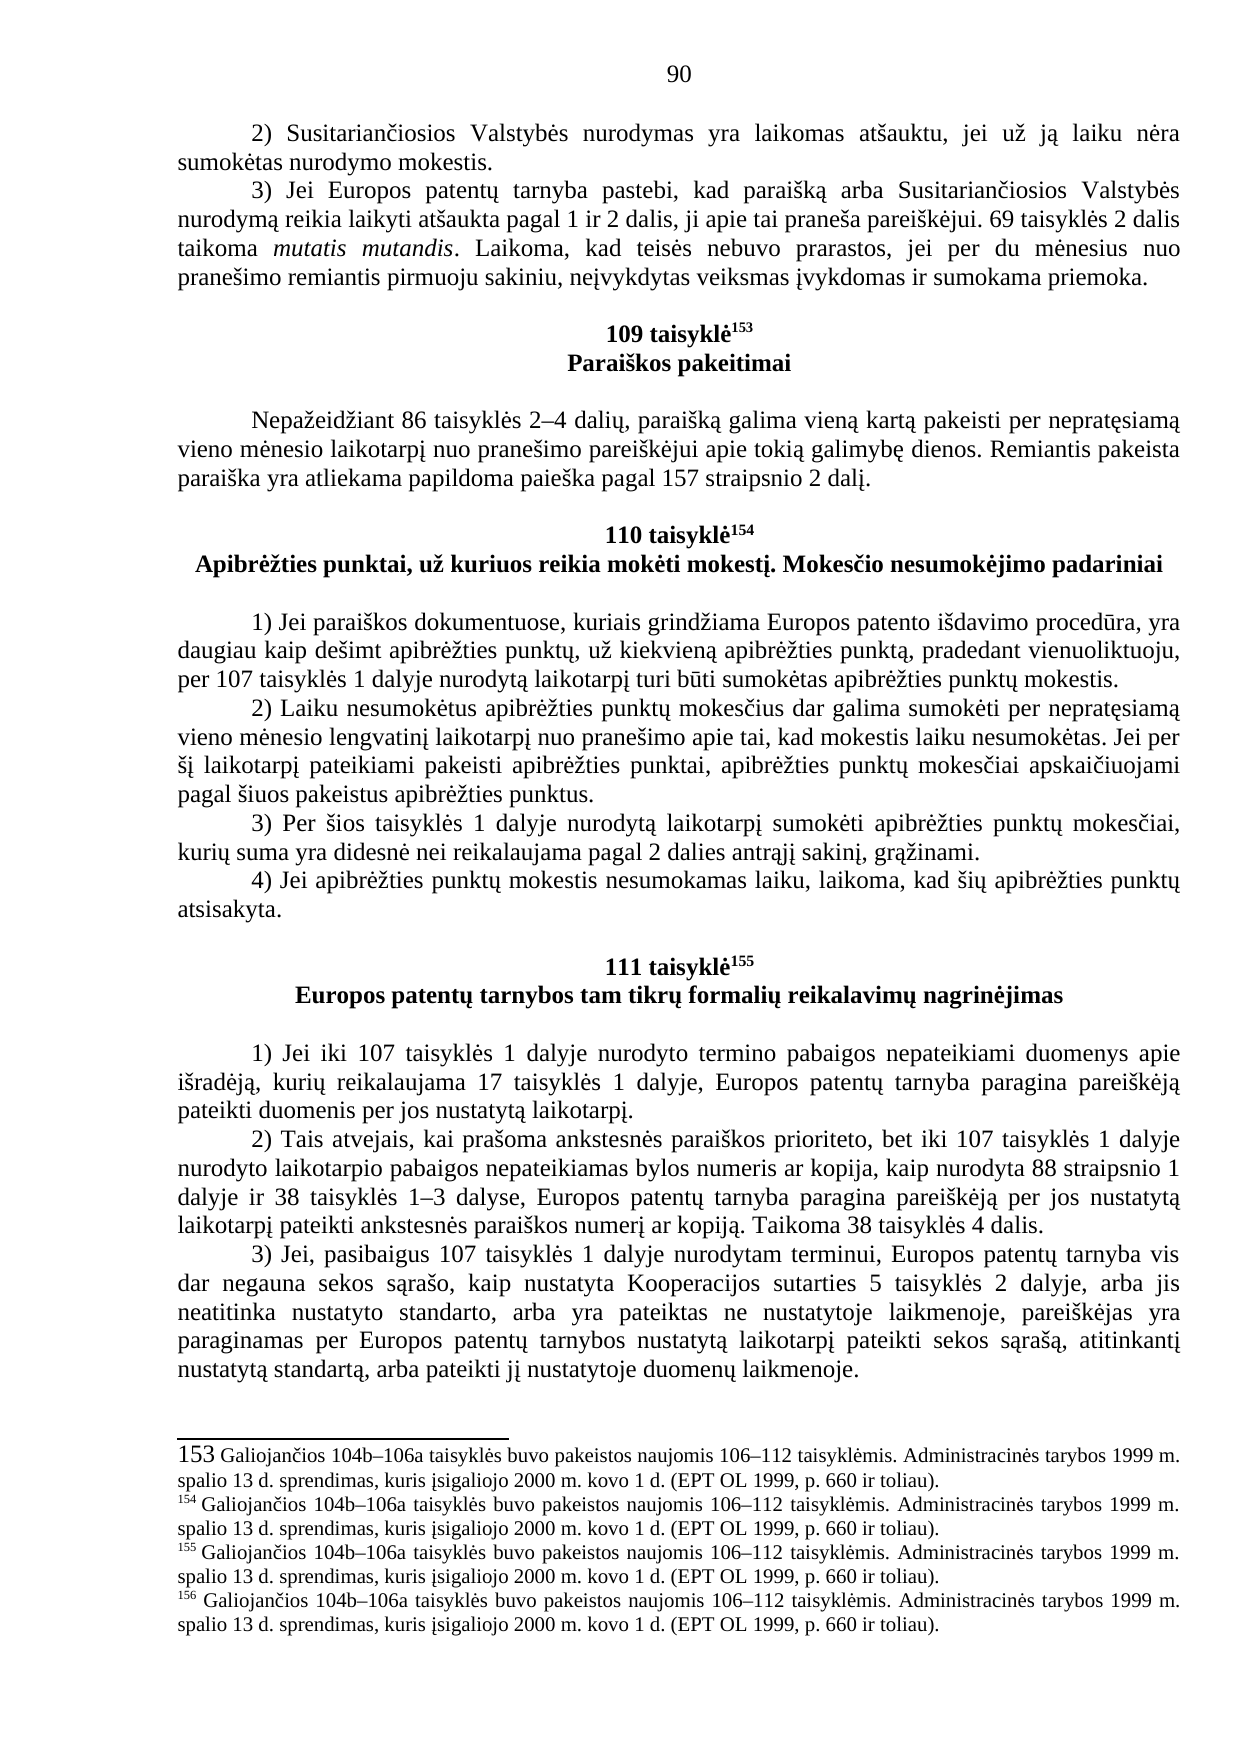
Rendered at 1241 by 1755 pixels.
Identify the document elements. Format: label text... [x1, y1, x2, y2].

text 155 Galiojančios 104b–106a taisyklės buvo pakeistos naujomis 106–112 taisyklėmis. Administracinės tarybos 1999 m. spalio 13 d. sprendimas, kuris įsigaliojo 2000 m. kovo 1 d. (EPT OL 1999, p. 660 ir toliau). [177, 1540, 1181, 1588]
text 1) Jei paraiškos dokumentuose, kuriais grindžiama Europos patento išdavimo procedūra, yra daugiau kaip dešimt apibrėžties punktų, už kiekvieną apibrėžties punktą, pradedant vienuoliktuoju, per 107 taisyklės 1 dalyje nurodytą laikotarpį turi būti sumokėtas apibrėžties punktų mokestis. [177, 607, 1181, 693]
text 110 taisyklė154 [177, 521, 1181, 549]
text 109 taisyklė [177, 319, 1181, 348]
text 3) Jei, pasibaigus 107 taisyklės 1 dalyje nurodytam terminui, Europos patentų tarnyba vis dar negauna sekos sąrašo, kaip nustatyta Kooperacijos sutarties 5 taisyklės 2 dalyje, arba jis neatitinka nustatyto standarto, arba yra pateiktas ne nustatytoje laikmenoje, pareiškėjas yra paraginamas per Europos patentų tarnybos nustatytą laikotarpį pateikti sekos sąrašą, atitinkantį nustatytą standartą, arba pateikti jį nustatytoje duomenų laikmenoje. [177, 1239, 1181, 1383]
text Galiojančios 104b–106a taisyklės buvo pakeistos naujomis 106–112 taisyklėmis. Administracinės tarybos 1999 m. spalio 13 d. sprendimas, kuris įsigaliojo 2000 m. kovo 1 d. (EPT OL 1999, p. 660 ir toliau). [177, 1439, 1181, 1492]
text Paraiškos pakeitimai [177, 348, 1181, 377]
text Nepažeidžiant 86 taisyklės 2–4 dalių, paraišką galima vieną kartą pakeisti per nepratęsiamą vieno mėnesio laikotarpį nuo pranešimo pareiškėjui apie tokią galimybę dienos. Remiantis pakeista paraiška yra atliekama papildoma paieška pagal 157 straipsnio 2 dalį. [177, 406, 1181, 492]
text 111 taisyklė155 [177, 952, 1181, 981]
text 2) Susitariančiosios Valstybės nurodymas yra laikomas atšauktu, jei už ją laiku nėra sumokėtas nurodymo mokestis. [177, 118, 1181, 176]
text 3) Per šios taisyklės 1 dalyje nurodytą laikotarpį sumokėti apibrėžties punktų mokesčiai, kurių suma yra didesnė nei reikalaujama pagal 2 dalies antrąjį sakinį, grąžinami. [177, 808, 1181, 866]
text 1) Jei iki 107 taisyklės 1 dalyje nurodyto termino pabaigos nepateikiami duomenys apie išradėją, kurių reikalaujama 17 taisyklės 1 dalyje, Europos patentų tarnyba paragina pareiškėją pateikti duomenis per jos nustatytą laikotarpį. [177, 1038, 1181, 1124]
text 154 Galiojančios 104b–106a taisyklės buvo pakeistos naujomis 106–112 taisyklėmis. Administracinės tarybos 1999 m. spalio 13 d. sprendimas, kuris įsigaliojo 2000 m. kovo 1 d. (EPT OL 1999, p. 660 ir toliau). [177, 1492, 1181, 1540]
text 2) Tais atvejais, kai prašoma ankstesnės paraiškos prioriteto, bet iki 107 taisyklės 1 dalyje nurodyto laikotarpio pabaigos nepateikiamas bylos numeris ar kopija, kaip nurodyta 88 straipsnio 1 dalyje ir 38 taisyklės 1–3 dalyse, Europos patentų tarnyba paragina pareiškėją per jos nustatytą laikotarpį pateikti ankstesnės paraiškos numerį ar kopiją. Taikoma 38 taisyklės 4 dalis. [177, 1124, 1181, 1239]
text Apibrėžties punktai, už kuriuos reikia mokėti mokestį. Mokesčio nesumokėjimo padariniai [177, 549, 1181, 578]
text Europos patentų tarnybos tam tikrų formalių reikalavimų nagrinėjimas [177, 981, 1181, 1009]
text 4) Jei apibrėžties punktų mokestis nesumokamas laiku, laikoma, kad šių apibrėžties punktų atsisakyta. [177, 866, 1181, 923]
text 3) Jei Europos patentų tarnyba pastebi, kad paraišką arba Susitariančiosios Valstybės nurodymą reikia laikyti atšaukta pagal 1 ir 2 dalis, ji apie tai praneša pareiškėjui. 69 taisyklės 2 dalis taikoma mutatis mutandis. Laikoma, kad teisės nebuvo prarastos, jei per du mėnesius nuo pranešimo remiantis pirmuoju sakiniu, neįvykdytas veiksmas įvykdomas ir sumokama priemoka. [177, 176, 1181, 291]
text 156 Galiojančios 104b–106a taisyklės buvo pakeistos naujomis 106–112 taisyklėmis. Administracinės tarybos 1999 m. spalio 13 d. sprendimas, kuris įsigaliojo 2000 m. kovo 1 d. (EPT OL 1999, p. 660 ir toliau). [177, 1588, 1181, 1636]
text 2) Laiku nesumokėtus apibrėžties punktų mokesčius dar galima sumokėti per nepratęsiamą vieno mėnesio lengvatinį laikotarpį nuo pranešimo apie tai, kad mokestis laiku nesumokėtas. Jei per šį laikotarpį pateikiami pakeisti apibrėžties punktai, apibrėžties punktų mokesčiai apskaičiuojami pagal šiuos pakeistus apibrėžties punktus. [177, 693, 1181, 808]
